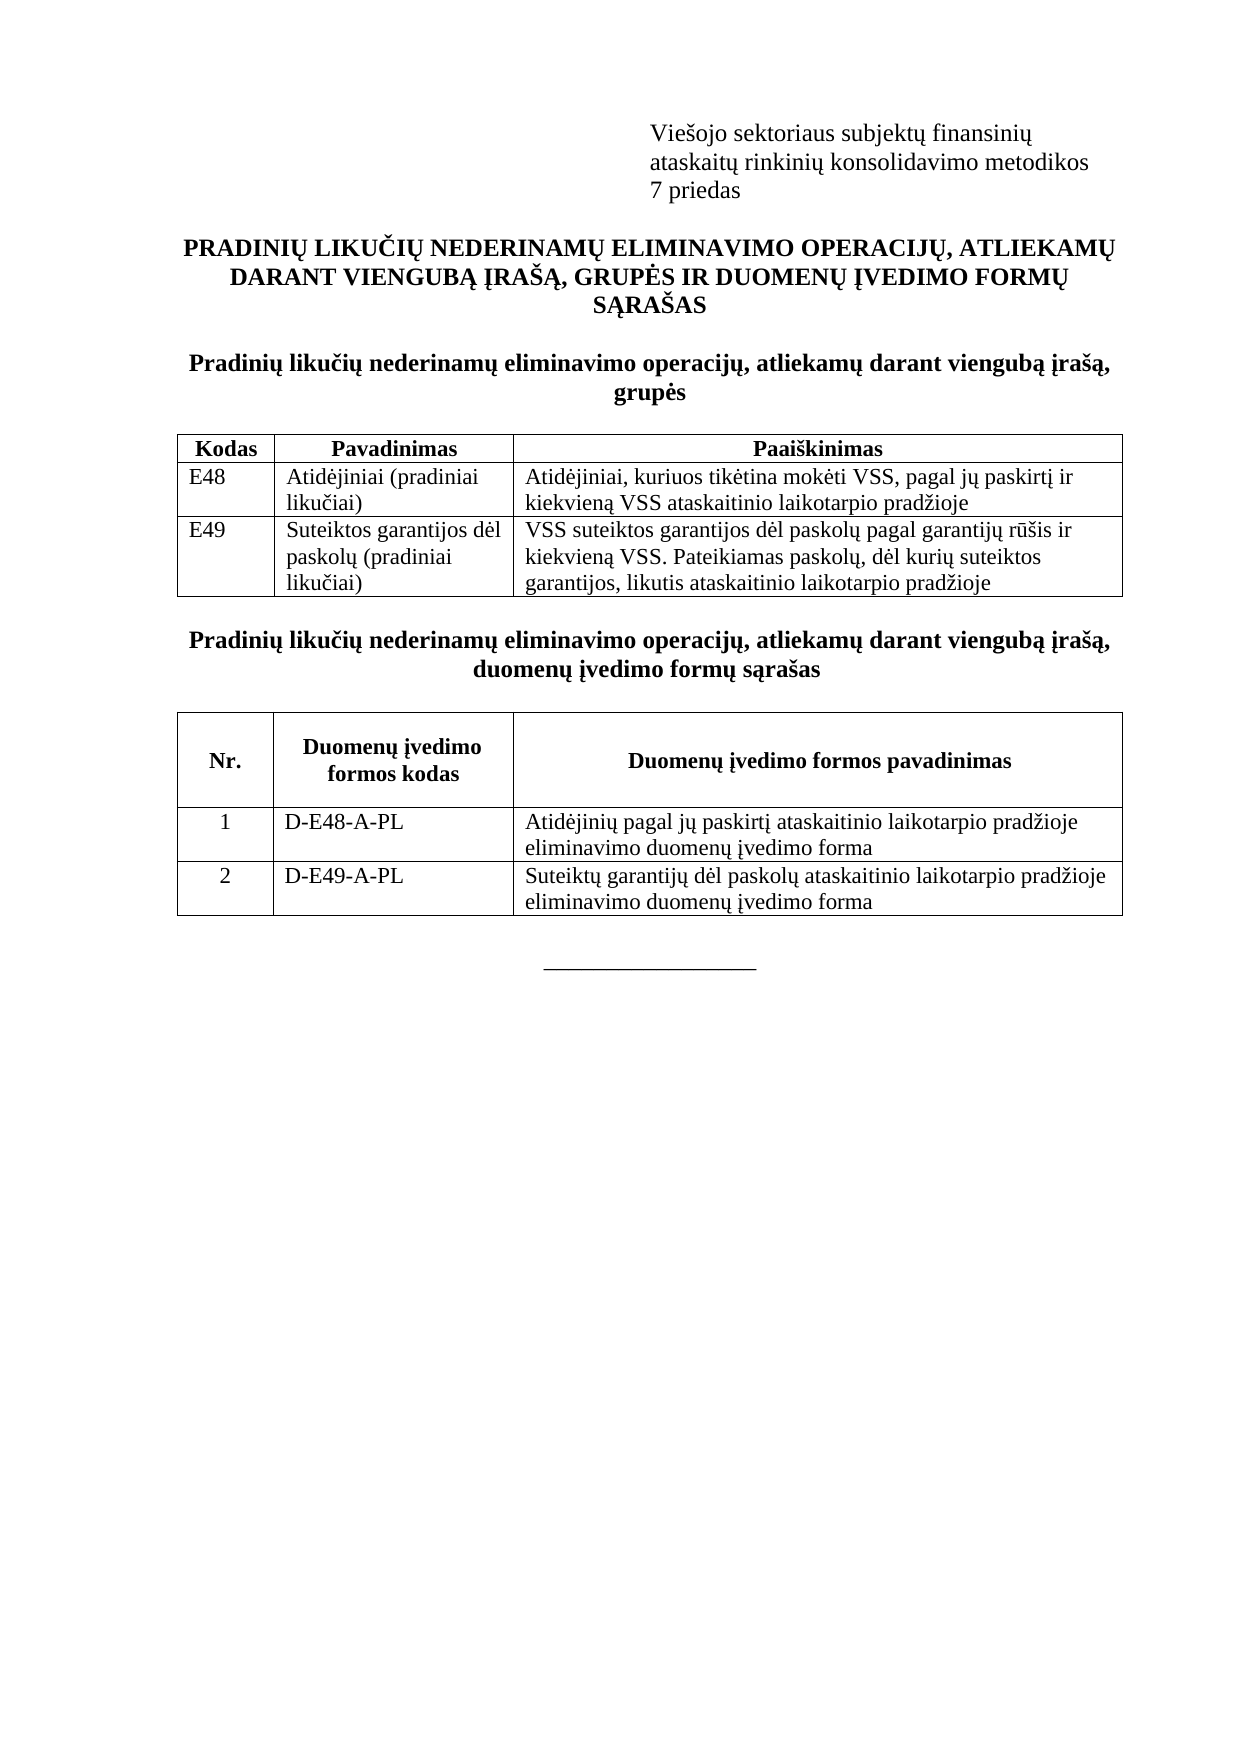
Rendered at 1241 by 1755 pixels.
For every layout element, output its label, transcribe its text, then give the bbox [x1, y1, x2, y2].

table_cell 2 [178, 862, 273, 914]
table_cell 1 [178, 808, 273, 861]
table_header Kodas [178, 435, 274, 462]
table_cell E48 [178, 463, 274, 516]
text _________________ [177, 944, 1122, 973]
table_cell VSS suteiktos garantijos dėl paskolų pagal garantijų rūšis ir kiekvieną VSS. Pateikiamas paskolų, dėl kurių suteiktos garantijos, likutis ataskaitinio laikotarpio pradžioje [514, 517, 1122, 596]
table_cell D-E48-A-PL [274, 808, 513, 861]
table_header Pavadinimas [275, 435, 513, 462]
table_header Nr. [178, 713, 273, 807]
table_header Duomenų įvedimo formos pavadinimas [514, 713, 1122, 807]
table_cell Atidėjinių pagal jų paskirtį ataskaitinio laikotarpio pradžioje eliminavimo duomenų įvedimo forma [514, 808, 1122, 861]
table_cell Atidėjiniai (pradiniai likučiai) [275, 463, 513, 516]
text Pradinių likučių nederinamų eliminavimo operacijų, atliekamų darant viengubą įrašą, duomenų įvedimo formų sąrašas [177, 625, 1122, 683]
table_header Paaiškinimas [514, 435, 1122, 462]
text Viešojo sektoriaus subjektų finansinių [649, 118, 1122, 147]
table_header Duomenų įvedimo formos kodas [274, 713, 513, 807]
table_cell Suteiktos garantijos dėl paskolų (pradiniai likučiai) [275, 517, 513, 596]
table_cell Atidėjiniai, kuriuos tikėtina mokėti VSS, pagal jų paskirtį ir kiekvieną VSS ataskaitinio laikotarpio pradžioje [514, 463, 1122, 516]
table_cell E49 [178, 517, 274, 596]
text 7 priedas [649, 176, 1122, 204]
text ataskaitų rinkinių konsolidavimo metodikos [649, 147, 1122, 176]
text PRADINIŲ LIKUČIŲ NEDERINAMŲ ELIMINAVIMO OPERACIJŲ, ATLIEKAMŲ DARANT VIENGUBĄ ĮRAŠĄ, GRUPĖS IR DUOMENŲ ĮVEDIMO FORMŲ SĄRAŠAS [177, 233, 1122, 319]
table_cell D-E49-A-PL [274, 862, 513, 914]
table_cell Suteiktų garantijų dėl paskolų ataskaitinio laikotarpio pradžioje eliminavimo duomenų įvedimo forma [514, 862, 1122, 914]
text Pradinių likučių nederinamų eliminavimo operacijų, atliekamų darant viengubą įrašą, grupės [177, 348, 1122, 406]
